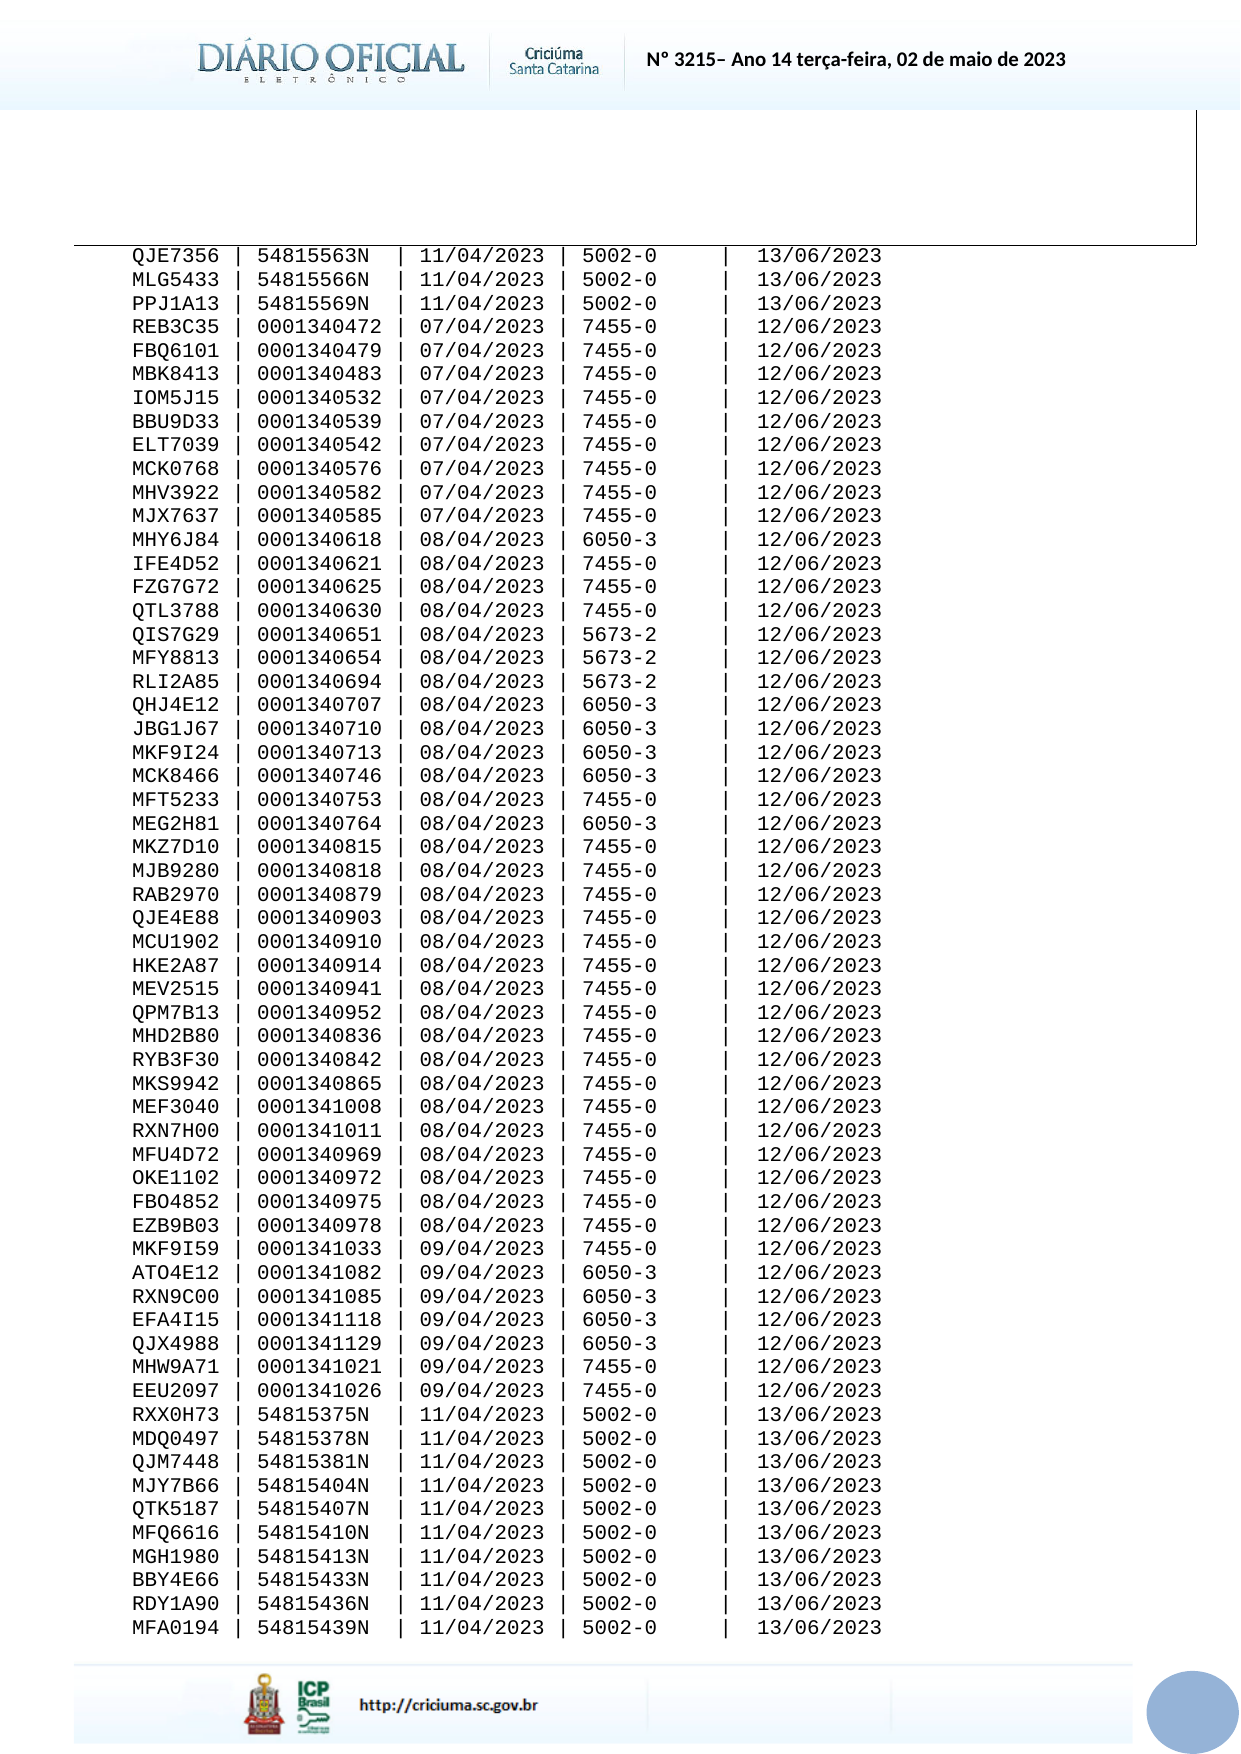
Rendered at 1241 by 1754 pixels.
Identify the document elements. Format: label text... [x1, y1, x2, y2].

text MHV3922 | 0001340582 | 07/04/2023 | 7455-0 | 12/06/2023 [44, 482, 1196, 505]
text IOM5J15 | 0001340532 | 07/04/2023 | 7455-0 | 12/06/2023 [44, 387, 1196, 411]
text ELT7039 | 0001340542 | 07/04/2023 | 7455-0 | 12/06/2023 [44, 434, 1196, 458]
text EZB9B03 | 0001340978 | 08/04/2023 | 7455-0 | 12/06/2023 [44, 1215, 1196, 1238]
text MFY8813 | 0001340654 | 08/04/2023 | 5673-2 | 12/06/2023 [44, 647, 1196, 671]
text QTK5187 | 54815407N | 11/04/2023 | 5002-0 | 13/06/2023 [44, 1498, 1196, 1522]
text MHD2B80 | 0001340836 | 08/04/2023 | 7455-0 | 12/06/2023 [44, 1026, 1196, 1049]
text PPJ1A13 | 54815569N | 11/04/2023 | 5002-0 | 13/06/2023 [44, 292, 1196, 316]
text MKF9I59 | 0001341033 | 09/04/2023 | 7455-0 | 12/06/2023 [44, 1238, 1196, 1262]
text MBK8413 | 0001340483 | 07/04/2023 | 7455-0 | 12/06/2023 [44, 363, 1196, 387]
text MHY6J84 | 0001340618 | 08/04/2023 | 6050-3 | 12/06/2023 [44, 529, 1196, 553]
text RXN7H00 | 0001341011 | 08/04/2023 | 7455-0 | 12/06/2023 [44, 1120, 1196, 1144]
text BBY4E66 | 54815433N | 11/04/2023 | 5002-0 | 13/06/2023 [44, 1569, 1196, 1593]
text RAB2970 | 0001340879 | 08/04/2023 | 7455-0 | 12/06/2023 [44, 884, 1196, 907]
text IFE4D52 | 0001340621 | 08/04/2023 | 7455-0 | 12/06/2023 [44, 553, 1196, 576]
text RYB3F30 | 0001340842 | 08/04/2023 | 7455-0 | 12/06/2023 [44, 1049, 1196, 1073]
text MJX7637 | 0001340585 | 07/04/2023 | 7455-0 | 12/06/2023 [44, 505, 1196, 529]
text MJB9280 | 0001340818 | 08/04/2023 | 7455-0 | 12/06/2023 [44, 860, 1196, 884]
text QTL3788 | 0001340630 | 08/04/2023 | 7455-0 | 12/06/2023 [44, 600, 1196, 623]
text HKE2A87 | 0001340914 | 08/04/2023 | 7455-0 | 12/06/2023 [44, 954, 1196, 978]
text MKF9I24 | 0001340713 | 08/04/2023 | 6050-3 | 12/06/2023 [44, 742, 1196, 765]
text MGH1980 | 54815413N | 11/04/2023 | 5002-0 | 13/06/2023 [44, 1546, 1196, 1569]
text MEG2H81 | 0001340764 | 08/04/2023 | 6050-3 | 12/06/2023 [44, 813, 1196, 836]
text FZG7G72 | 0001340625 | 08/04/2023 | 7455-0 | 12/06/2023 [44, 576, 1196, 600]
text MKZ7D10 | 0001340815 | 08/04/2023 | 7455-0 | 12/06/2023 [44, 836, 1196, 860]
text QJE7356 | 54815563N | 11/04/2023 | 5002-0 | 13/06/2023 [44, 245, 1196, 269]
text QJE4E88 | 0001340903 | 08/04/2023 | 7455-0 | 12/06/2023 [44, 907, 1196, 931]
text RXX0H73 | 54815375N | 11/04/2023 | 5002-0 | 13/06/2023 [44, 1404, 1196, 1427]
text JBG1J67 | 0001340710 | 08/04/2023 | 6050-3 | 12/06/2023 [44, 718, 1196, 742]
text FBQ6101 | 0001340479 | 07/04/2023 | 7455-0 | 12/06/2023 [44, 340, 1196, 363]
text QIS7G29 | 0001340651 | 08/04/2023 | 5673-2 | 12/06/2023 [44, 623, 1196, 647]
text MCU1902 | 0001340910 | 08/04/2023 | 7455-0 | 12/06/2023 [44, 931, 1196, 954]
text QHJ4E12 | 0001340707 | 08/04/2023 | 6050-3 | 12/06/2023 [44, 694, 1196, 718]
text QJM7448 | 54815381N | 11/04/2023 | 5002-0 | 13/06/2023 [44, 1451, 1196, 1475]
text REB3C35 | 0001340472 | 07/04/2023 | 7455-0 | 12/06/2023 [44, 316, 1196, 340]
text MFT5233 | 0001340753 | 08/04/2023 | 7455-0 | 12/06/2023 [44, 789, 1196, 813]
text ATO4E12 | 0001341082 | 09/04/2023 | 6050-3 | 12/06/2023 [44, 1262, 1196, 1286]
text QPM7B13 | 0001340952 | 08/04/2023 | 7455-0 | 12/06/2023 [44, 1002, 1196, 1026]
text EEU2097 | 0001341026 | 09/04/2023 | 7455-0 | 12/06/2023 [44, 1380, 1196, 1404]
text MEV2515 | 0001340941 | 08/04/2023 | 7455-0 | 12/06/2023 [44, 978, 1196, 1002]
text MFA0194 | 54815439N | 11/04/2023 | 5002-0 | 13/06/2023 [44, 1617, 1196, 1640]
text RDY1A90 | 54815436N | 11/04/2023 | 5002-0 | 13/06/2023 [44, 1593, 1196, 1617]
text MDQ0497 | 54815378N | 11/04/2023 | 5002-0 | 13/06/2023 [44, 1427, 1196, 1451]
text MLG5433 | 54815566N | 11/04/2023 | 5002-0 | 13/06/2023 [44, 269, 1196, 292]
text MHW9A71 | 0001341021 | 09/04/2023 | 7455-0 | 12/06/2023 [44, 1357, 1196, 1380]
text MFQ6616 | 54815410N | 11/04/2023 | 5002-0 | 13/06/2023 [44, 1522, 1196, 1546]
text MCK0768 | 0001340576 | 07/04/2023 | 7455-0 | 12/06/2023 [44, 458, 1196, 482]
text BBU9D33 | 0001340539 | 07/04/2023 | 7455-0 | 12/06/2023 [44, 411, 1196, 434]
text EFA4I15 | 0001341118 | 09/04/2023 | 6050-3 | 12/06/2023 [44, 1309, 1196, 1333]
text MJY7B66 | 54815404N | 11/04/2023 | 5002-0 | 13/06/2023 [44, 1475, 1196, 1498]
text QJX4988 | 0001341129 | 09/04/2023 | 6050-3 | 12/06/2023 [44, 1333, 1196, 1357]
text RXN9C00 | 0001341085 | 09/04/2023 | 6050-3 | 12/06/2023 [44, 1286, 1196, 1309]
text MKS9942 | 0001340865 | 08/04/2023 | 7455-0 | 12/06/2023 [44, 1073, 1196, 1096]
text FBO4852 | 0001340975 | 08/04/2023 | 7455-0 | 12/06/2023 [44, 1191, 1196, 1215]
text OKE1102 | 0001340972 | 08/04/2023 | 7455-0 | 12/06/2023 [44, 1167, 1196, 1191]
text MCK8466 | 0001340746 | 08/04/2023 | 6050-3 | 12/06/2023 [44, 765, 1196, 789]
text MFU4D72 | 0001340969 | 08/04/2023 | 7455-0 | 12/06/2023 [44, 1144, 1196, 1167]
text RLI2A85 | 0001340694 | 08/04/2023 | 5673-2 | 12/06/2023 [44, 671, 1196, 694]
text MEF3040 | 0001341008 | 08/04/2023 | 7455-0 | 12/06/2023 [44, 1096, 1196, 1120]
